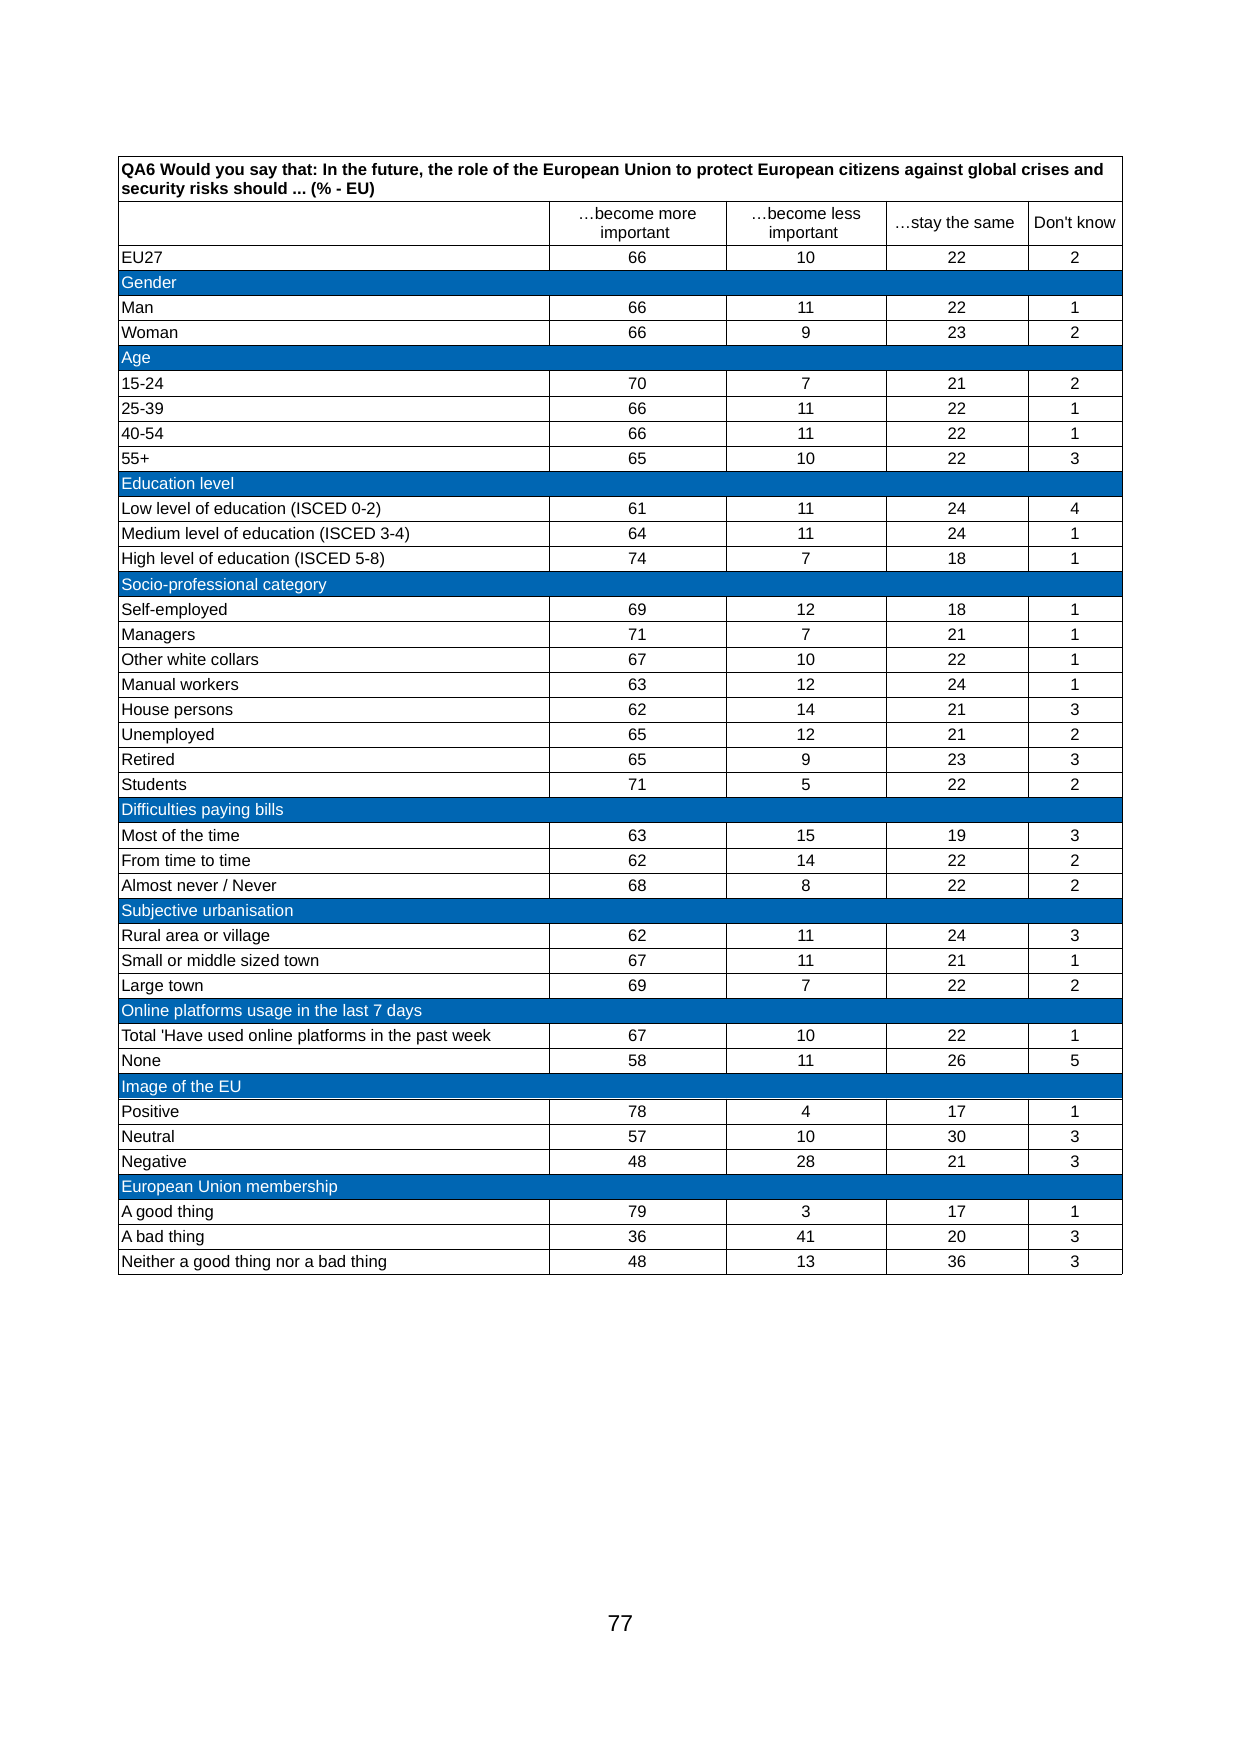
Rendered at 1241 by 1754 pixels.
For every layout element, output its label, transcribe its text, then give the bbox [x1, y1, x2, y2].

table_cell Neither a good thing nor a bad thing [119, 1250, 549, 1274]
table_cell 22 [887, 773, 1028, 797]
table_cell 1 [1029, 949, 1122, 973]
table_cell 74 [550, 547, 726, 571]
table_cell Positive [119, 1100, 549, 1123]
table_cell None [119, 1049, 549, 1073]
table_cell 4 [727, 1100, 886, 1123]
table_cell 25-39 [119, 397, 549, 421]
table_cell 71 [550, 773, 726, 797]
table_cell 22 [887, 648, 1028, 672]
table_cell Woman [119, 321, 549, 345]
table_cell 1 [1029, 1100, 1122, 1123]
table_cell 28 [727, 1150, 886, 1174]
table_cell Managers [119, 622, 549, 647]
table_cell 71 [550, 622, 726, 647]
table_cell 11 [727, 1049, 886, 1073]
table_header QA6 Would you say that: In the future, the role of the European Union to protect European citizens against global crises and security risks should ... (% - EU) [119, 157, 1122, 201]
table_cell 11 [727, 924, 886, 948]
table_cell Self-employed [119, 597, 549, 621]
table_cell 30 [887, 1125, 1028, 1149]
table_cell Education level [119, 472, 1122, 496]
table_cell 22 [887, 974, 1028, 998]
table_cell 57 [550, 1125, 726, 1149]
table_cell 21 [887, 949, 1028, 973]
table_cell 3 [1029, 1125, 1122, 1149]
table_cell 11 [727, 397, 886, 421]
table_cell European Union membership [119, 1175, 1122, 1199]
table_cell 22 [887, 874, 1028, 898]
table_cell 22 [887, 397, 1028, 421]
table_cell A bad thing [119, 1225, 549, 1249]
table_cell 12 [727, 723, 886, 747]
table_cell 10 [727, 447, 886, 471]
table_cell Low level of education (ISCED 0-2) [119, 497, 549, 521]
table_cell 2 [1029, 874, 1122, 898]
table_cell 67 [550, 1024, 726, 1048]
table_cell Most of the time [119, 823, 549, 847]
table_cell Large town [119, 974, 549, 998]
table_cell Small or middle sized town [119, 949, 549, 973]
table_cell 3 [1029, 748, 1122, 772]
table_cell Online platforms usage in the last 7 days [119, 999, 1122, 1023]
table_cell Neutral [119, 1125, 549, 1149]
table_cell 1 [1029, 422, 1122, 446]
table_cell Negative [119, 1150, 549, 1174]
table_cell 65 [550, 447, 726, 471]
table_cell 2 [1029, 371, 1122, 396]
table_cell 2 [1029, 773, 1122, 797]
table_cell 78 [550, 1100, 726, 1123]
table_cell 24 [887, 673, 1028, 697]
table_cell Other white collars [119, 648, 549, 672]
table_cell 1 [1029, 547, 1122, 571]
table_cell 15 [727, 823, 886, 847]
table_cell 12 [727, 673, 886, 697]
table_cell 1 [1029, 1024, 1122, 1048]
table_cell 11 [727, 497, 886, 521]
table_cell Man [119, 296, 549, 320]
table_cell Students [119, 773, 549, 797]
table_cell 48 [550, 1150, 726, 1174]
table_cell 11 [727, 949, 886, 973]
table_cell 62 [550, 924, 726, 948]
table_cell 2 [1029, 246, 1122, 270]
table_cell Total 'Have used online platforms in the past week [119, 1024, 549, 1048]
table_cell 64 [550, 522, 726, 546]
table_cell 3 [1029, 698, 1122, 722]
table_cell 55+ [119, 447, 549, 471]
table_cell 67 [550, 949, 726, 973]
table_cell 2 [1029, 321, 1122, 345]
table_cell 17 [887, 1200, 1028, 1224]
table_cell 63 [550, 823, 726, 847]
table_cell 36 [550, 1225, 726, 1249]
table_cell 3 [1029, 823, 1122, 847]
table_cell 41 [727, 1225, 886, 1249]
table_cell 5 [1029, 1049, 1122, 1073]
table_cell 19 [887, 823, 1028, 847]
table_cell Difficulties paying bills [119, 798, 1122, 822]
table_cell 3 [1029, 1250, 1122, 1274]
table_cell 9 [727, 321, 886, 345]
table_cell 2 [1029, 723, 1122, 747]
table_cell Subjective urbanisation [119, 899, 1122, 923]
table_cell 13 [727, 1250, 886, 1274]
table_cell 1 [1029, 522, 1122, 546]
table_cell 7 [727, 974, 886, 998]
table_cell From time to time [119, 849, 549, 872]
table_cell 69 [550, 597, 726, 621]
table_cell …become less important [727, 202, 886, 245]
table_cell Don't know [1029, 202, 1122, 245]
table_cell 15-24 [119, 371, 549, 396]
table_cell Socio-professional category [119, 572, 1122, 596]
table_cell 63 [550, 673, 726, 697]
table_cell 70 [550, 371, 726, 396]
table_cell Age [119, 346, 1122, 370]
table_cell …become more important [550, 202, 726, 245]
table_cell 18 [887, 547, 1028, 571]
table_cell 48 [550, 1250, 726, 1274]
table_cell 23 [887, 321, 1028, 345]
table_cell Medium level of education (ISCED 3-4) [119, 522, 549, 546]
table_cell 12 [727, 597, 886, 621]
table_cell 10 [727, 648, 886, 672]
table_cell 68 [550, 874, 726, 898]
table_cell 22 [887, 849, 1028, 872]
table_cell 26 [887, 1049, 1028, 1073]
table_cell EU27 [119, 246, 549, 270]
table_cell Almost never / Never [119, 874, 549, 898]
table_cell 22 [887, 246, 1028, 270]
table_cell 22 [887, 447, 1028, 471]
table_cell 2 [1029, 849, 1122, 872]
table_cell 66 [550, 321, 726, 345]
table_cell 3 [1029, 1150, 1122, 1174]
table_cell 65 [550, 723, 726, 747]
table_cell …stay the same [887, 202, 1028, 245]
table_cell 10 [727, 1024, 886, 1048]
table_cell 8 [727, 874, 886, 898]
table_cell 58 [550, 1049, 726, 1073]
table_cell 21 [887, 1150, 1028, 1174]
table_cell 11 [727, 296, 886, 320]
table_cell 7 [727, 547, 886, 571]
table_cell 23 [887, 748, 1028, 772]
table_cell 61 [550, 497, 726, 521]
table_cell 21 [887, 723, 1028, 747]
table_cell 66 [550, 296, 726, 320]
table_cell Rural area or village [119, 924, 549, 948]
table_cell 24 [887, 522, 1028, 546]
table_cell 62 [550, 849, 726, 872]
table_cell 5 [727, 773, 886, 797]
table_cell 11 [727, 522, 886, 546]
table_cell Unemployed [119, 723, 549, 747]
table_cell 1 [1029, 648, 1122, 672]
table_cell 11 [727, 422, 886, 446]
table_cell 22 [887, 1024, 1028, 1048]
table_cell 18 [887, 597, 1028, 621]
table_cell 7 [727, 622, 886, 647]
table_cell 1 [1029, 597, 1122, 621]
table_cell 22 [887, 296, 1028, 320]
table_cell 66 [550, 246, 726, 270]
table_cell 40-54 [119, 422, 549, 446]
table_cell 24 [887, 497, 1028, 521]
table_cell 21 [887, 622, 1028, 647]
table_cell 79 [550, 1200, 726, 1224]
table_cell 66 [550, 397, 726, 421]
table_cell 17 [887, 1100, 1028, 1123]
table_cell 1 [1029, 296, 1122, 320]
table_cell 65 [550, 748, 726, 772]
table_cell 22 [887, 422, 1028, 446]
table_cell 1 [1029, 622, 1122, 647]
table_cell 3 [1029, 924, 1122, 948]
table_cell 2 [1029, 974, 1122, 998]
table_cell Manual workers [119, 673, 549, 697]
table_cell House persons [119, 698, 549, 722]
table_cell [119, 202, 549, 245]
table_cell 20 [887, 1225, 1028, 1249]
table_cell 3 [1029, 1225, 1122, 1249]
table_cell 3 [1029, 447, 1122, 471]
table_cell 62 [550, 698, 726, 722]
table_cell 69 [550, 974, 726, 998]
table_cell 10 [727, 246, 886, 270]
table_cell 3 [727, 1200, 886, 1224]
table_cell 21 [887, 371, 1028, 396]
table_cell High level of education (ISCED 5-8) [119, 547, 549, 571]
table_cell 1 [1029, 397, 1122, 421]
table_cell Gender [119, 271, 1122, 295]
table_cell 7 [727, 371, 886, 396]
table_cell 24 [887, 924, 1028, 948]
table_cell 66 [550, 422, 726, 446]
table_cell 9 [727, 748, 886, 772]
table_cell 14 [727, 698, 886, 722]
table_cell 1 [1029, 673, 1122, 697]
table_cell 4 [1029, 497, 1122, 521]
table_cell 67 [550, 648, 726, 672]
table_cell Image of the EU [119, 1074, 1122, 1098]
table_cell 1 [1029, 1200, 1122, 1224]
table_cell 14 [727, 849, 886, 872]
table_cell 36 [887, 1250, 1028, 1274]
table_cell Retired [119, 748, 549, 772]
table_cell 21 [887, 698, 1028, 722]
table_cell 10 [727, 1125, 886, 1149]
table_cell A good thing [119, 1200, 549, 1224]
